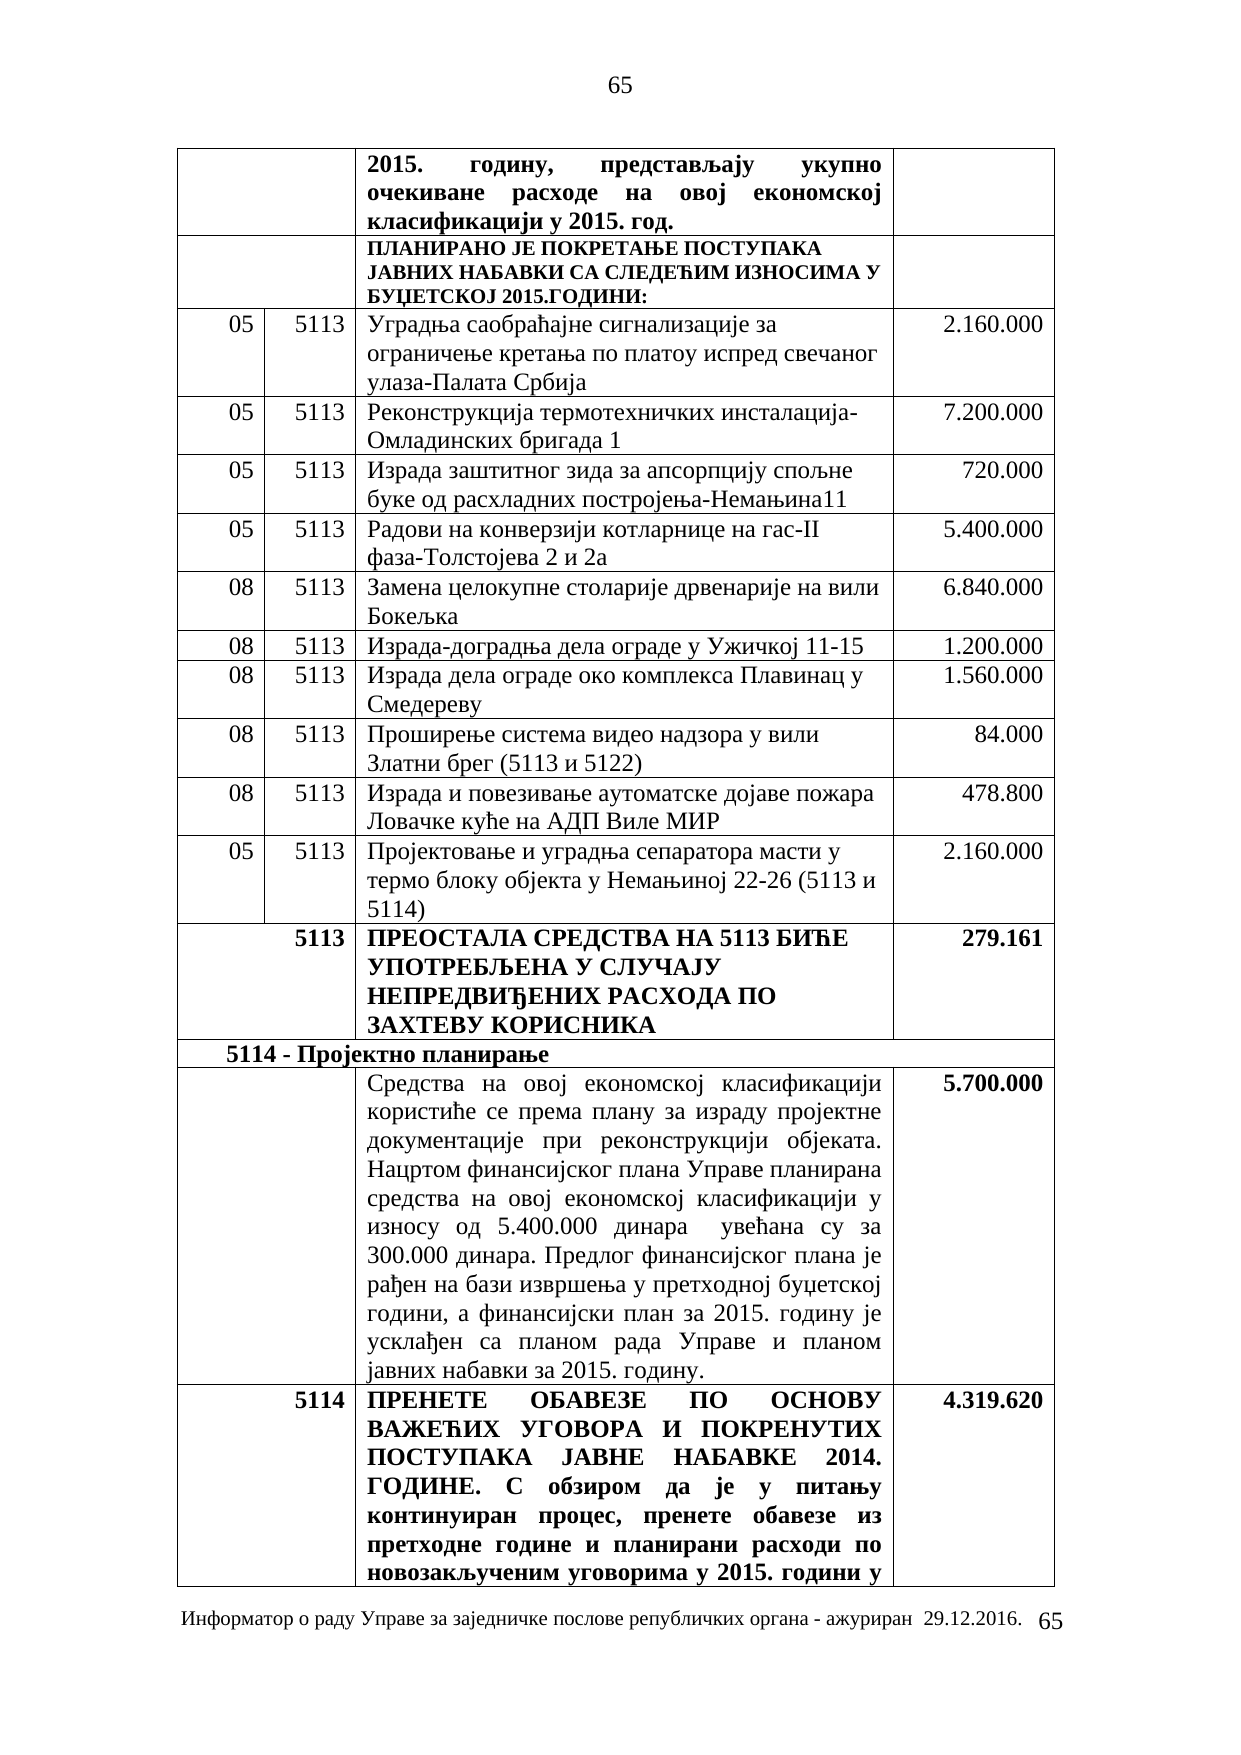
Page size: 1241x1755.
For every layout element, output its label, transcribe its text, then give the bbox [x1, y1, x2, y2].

table_cell 5113 [265, 661, 355, 718]
table_cell 2015. годину, представљају укупно очекиване расходе на овој економској класификацији у 2015. год. [356, 149, 893, 235]
table_cell Израда и повезивање аутоматске дојаве пожара Ловачке куће на АДП Виле МИР [356, 778, 893, 835]
table_cell 7.200.000 [894, 397, 1054, 454]
table_cell 2.160.000 [894, 309, 1054, 396]
table_cell 05 [178, 397, 264, 454]
table_cell 5113 [265, 309, 355, 396]
table_cell 1.200.000 [894, 631, 1054, 659]
table_cell [178, 236, 355, 308]
table_cell Реконструкција термотехничких инсталација-Омладинских бригада 1 [356, 397, 893, 454]
table_cell 5114 - Пројектно планирање [178, 1040, 1054, 1067]
table_cell 05 [178, 836, 264, 922]
table_cell 1.560.000 [894, 661, 1054, 718]
table_cell Израда дела ограде око комплекса Плавинац у Смедереву [356, 661, 893, 718]
table_cell 5113 [178, 924, 355, 1038]
table_cell 05 [178, 309, 264, 396]
table_cell 08 [178, 661, 264, 718]
table_cell 08 [178, 631, 264, 659]
table_cell 08 [178, 572, 264, 630]
table_cell 5113 [265, 719, 355, 777]
table_cell [894, 236, 1054, 308]
table_cell 05 [178, 455, 264, 513]
table_cell 5.700.000 [894, 1068, 1054, 1384]
table_cell Израда заштитног зида за апсорпцију спољне буке од расхладних постројења-Немањина11 [356, 455, 893, 513]
table_cell ПЛАНИРАНО ЈЕ ПОКРЕТАЊЕ ПОСТУПАКА ЈАВНИХ НАБАВКИ СА СЛЕДЕЋИМ ИЗНОСИМА У БУЏЕТСКОЈ 2015.ГОДИНИ: [356, 236, 893, 308]
table_cell [894, 149, 1054, 235]
table_cell 84.000 [894, 719, 1054, 777]
table_cell [178, 149, 355, 235]
table_cell 478.800 [894, 778, 1054, 835]
table_cell Средства на овој економској класификацији користиће се према плану за израду пројектне документације при реконструкцији објеката. Нацртом финансијског плана Управе планирана средства на овој економској класификацији у износу од 5.400.000 динара увећана су за 300.000 динара. Предлог финансијског плана је рађен на бази извршења у претходној буџетској години, а финансијски план за 2015. годину је усклађен са планом рада Управе и планом јавних набавки за 2015. годину. [356, 1068, 893, 1384]
table_cell 5113 [265, 631, 355, 659]
table_cell 5113 [265, 836, 355, 922]
table_cell [178, 1068, 355, 1384]
table_cell 720.000 [894, 455, 1054, 513]
table_cell 5113 [265, 572, 355, 630]
table_cell Уградња саобраћајне сигнализације за ограничење кретања по платоу испред свечаног улаза-Палата Србија [356, 309, 893, 396]
table_cell Пројектовање и уградња сепаратора масти у термо блоку објекта у Немањиној 22-26 (5113 и 5114) [356, 836, 893, 922]
table_cell 5113 [265, 514, 355, 571]
table_cell 5114 [178, 1385, 355, 1586]
table_cell 05 [178, 514, 264, 571]
table_cell ПРЕОСТАЛА СРЕДСТВА НА 5113 БИЋЕ УПОТРЕБЉЕНА У СЛУЧАЈУ НЕПРЕДВИЂЕНИХ РАСХОДА ПО ЗАХТЕВУ КОРИСНИКА [356, 924, 893, 1038]
table_cell 279.161 [894, 924, 1054, 1038]
table_cell 4.319.620 [894, 1385, 1054, 1586]
table_cell 2.160.000 [894, 836, 1054, 922]
table_cell 5113 [265, 397, 355, 454]
table_cell 6.840.000 [894, 572, 1054, 630]
table_cell 08 [178, 719, 264, 777]
table_cell 08 [178, 778, 264, 835]
table_cell 5113 [265, 778, 355, 835]
table_cell 5113 [265, 455, 355, 513]
table_cell ПРЕНЕТЕ ОБАВЕЗЕ ПО ОСНОВУ ВАЖЕЋИХ УГОВОРА И ПОКРЕНУТИХ ПОСТУПАКА ЈАВНЕ НАБАВКЕ 2014. ГОДИНЕ. С обзиром да је у питању континуиран процес, пренете обавезе из претходне године и планирани расходи по новозакљученим уговорима у 2015. години у [356, 1385, 893, 1586]
table_cell 5.400.000 [894, 514, 1054, 571]
table_cell Израда-доградња дела ограде у Ужичкој 11-15 [356, 631, 893, 659]
table_cell Радови на конверзији котларнице на гас-II фаза-Толстојева 2 и 2а [356, 514, 893, 571]
table_cell Замена целокупне столарије дрвенарије на вили Бокељка [356, 572, 893, 630]
table_cell Проширење система видео надзора у вили Златни брег (5113 и 5122) [356, 719, 893, 777]
